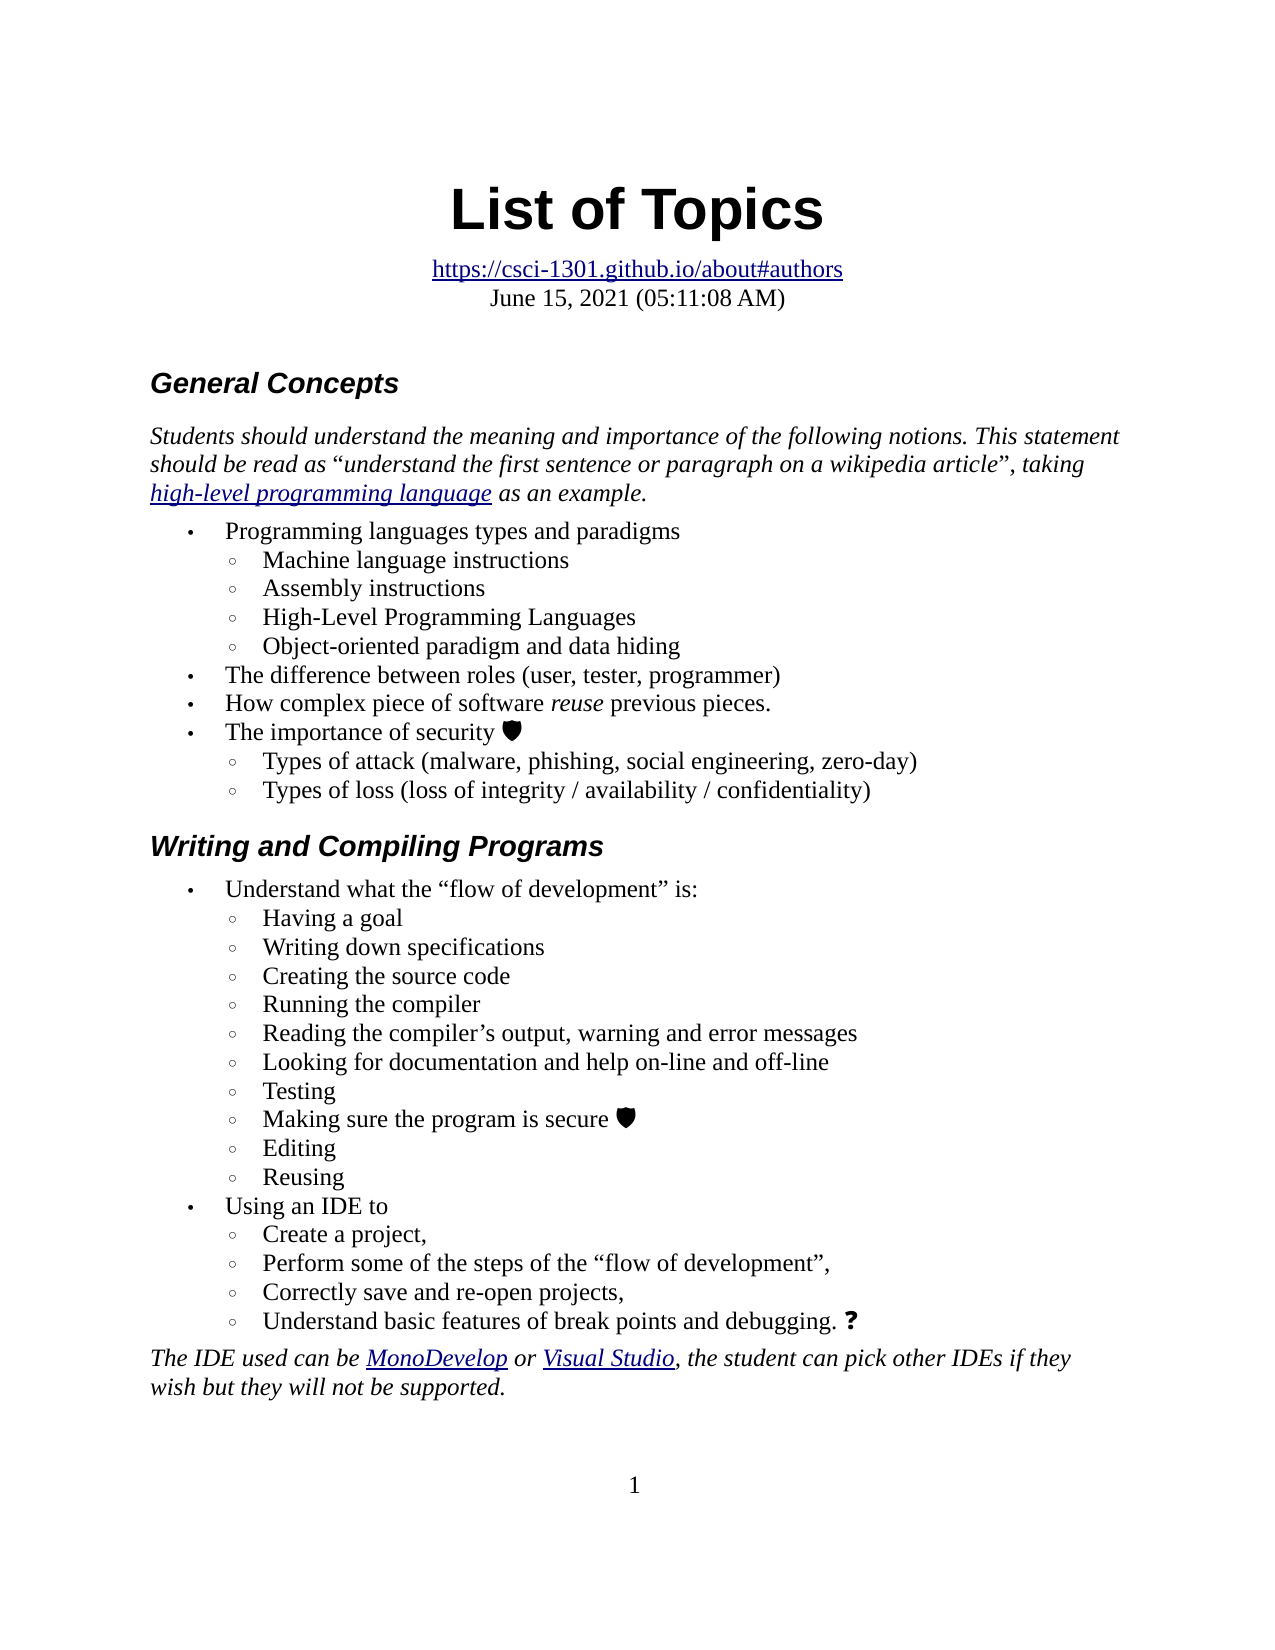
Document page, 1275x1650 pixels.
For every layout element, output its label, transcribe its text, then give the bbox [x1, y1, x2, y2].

list Running the compiler [225, 989, 1125, 1018]
list Having a goal [225, 903, 1125, 932]
list Programming languages types and paradigms [187, 516, 1125, 545]
list High-Level Programming Languages [225, 602, 1125, 631]
list Create a project, [225, 1219, 1125, 1248]
list Using an IDE to [187, 1191, 1125, 1219]
list Types of loss (loss of integrity / availability / confidentiality) [225, 775, 1125, 803]
subtitle Writing and Compiling Programs [150, 828, 1125, 862]
list Looking for documentation and help on-line and off-line [225, 1047, 1125, 1076]
text The IDE used can be MonoDevelop or Visual Studio, the student can pick other IDEs if they wish but they will not be supported. [150, 1343, 1125, 1401]
list The difference between roles (user, tester, programmer) [187, 660, 1125, 688]
list Reusing [225, 1162, 1125, 1191]
list Making sure the program is secure 🛡️ [225, 1104, 1125, 1133]
text https://csci-1301.github.io/about#authors [150, 254, 1125, 283]
list How complex piece of software reuse previous pieces. [187, 688, 1125, 717]
list Understand basic features of break points and debugging. ❓ [225, 1306, 1125, 1334]
list Perform some of the steps of the “flow of development”, [225, 1248, 1125, 1277]
list The importance of security 🛡️ [187, 717, 1125, 746]
list Types of attack (malware, phishing, social engineering, zero-day) [225, 746, 1125, 775]
list Object-oriented paradigm and data hiding [225, 631, 1125, 660]
text Students should understand the meaning and importance of the following notions. This statement should be read as “understand the first sentence or paragraph on a wikipedia article”, taking high-level programming language as an example. [150, 421, 1125, 507]
list Reading the compiler’s output, warning and error messages [225, 1018, 1125, 1047]
subtitle General Concepts [150, 366, 1125, 399]
list Writing down specifications [225, 932, 1125, 961]
list Machine language instructions [225, 545, 1125, 573]
title List of Topics [150, 175, 1125, 242]
list Understand what the “flow of development” is: [187, 874, 1125, 903]
text June 15, 2021 (05:11:08 AM) [150, 283, 1125, 312]
list Testing [225, 1076, 1125, 1104]
list Correctly save and re-open projects, [225, 1277, 1125, 1306]
list Assembly instructions [225, 573, 1125, 602]
list Editing [225, 1133, 1125, 1162]
list Creating the source code [225, 961, 1125, 989]
